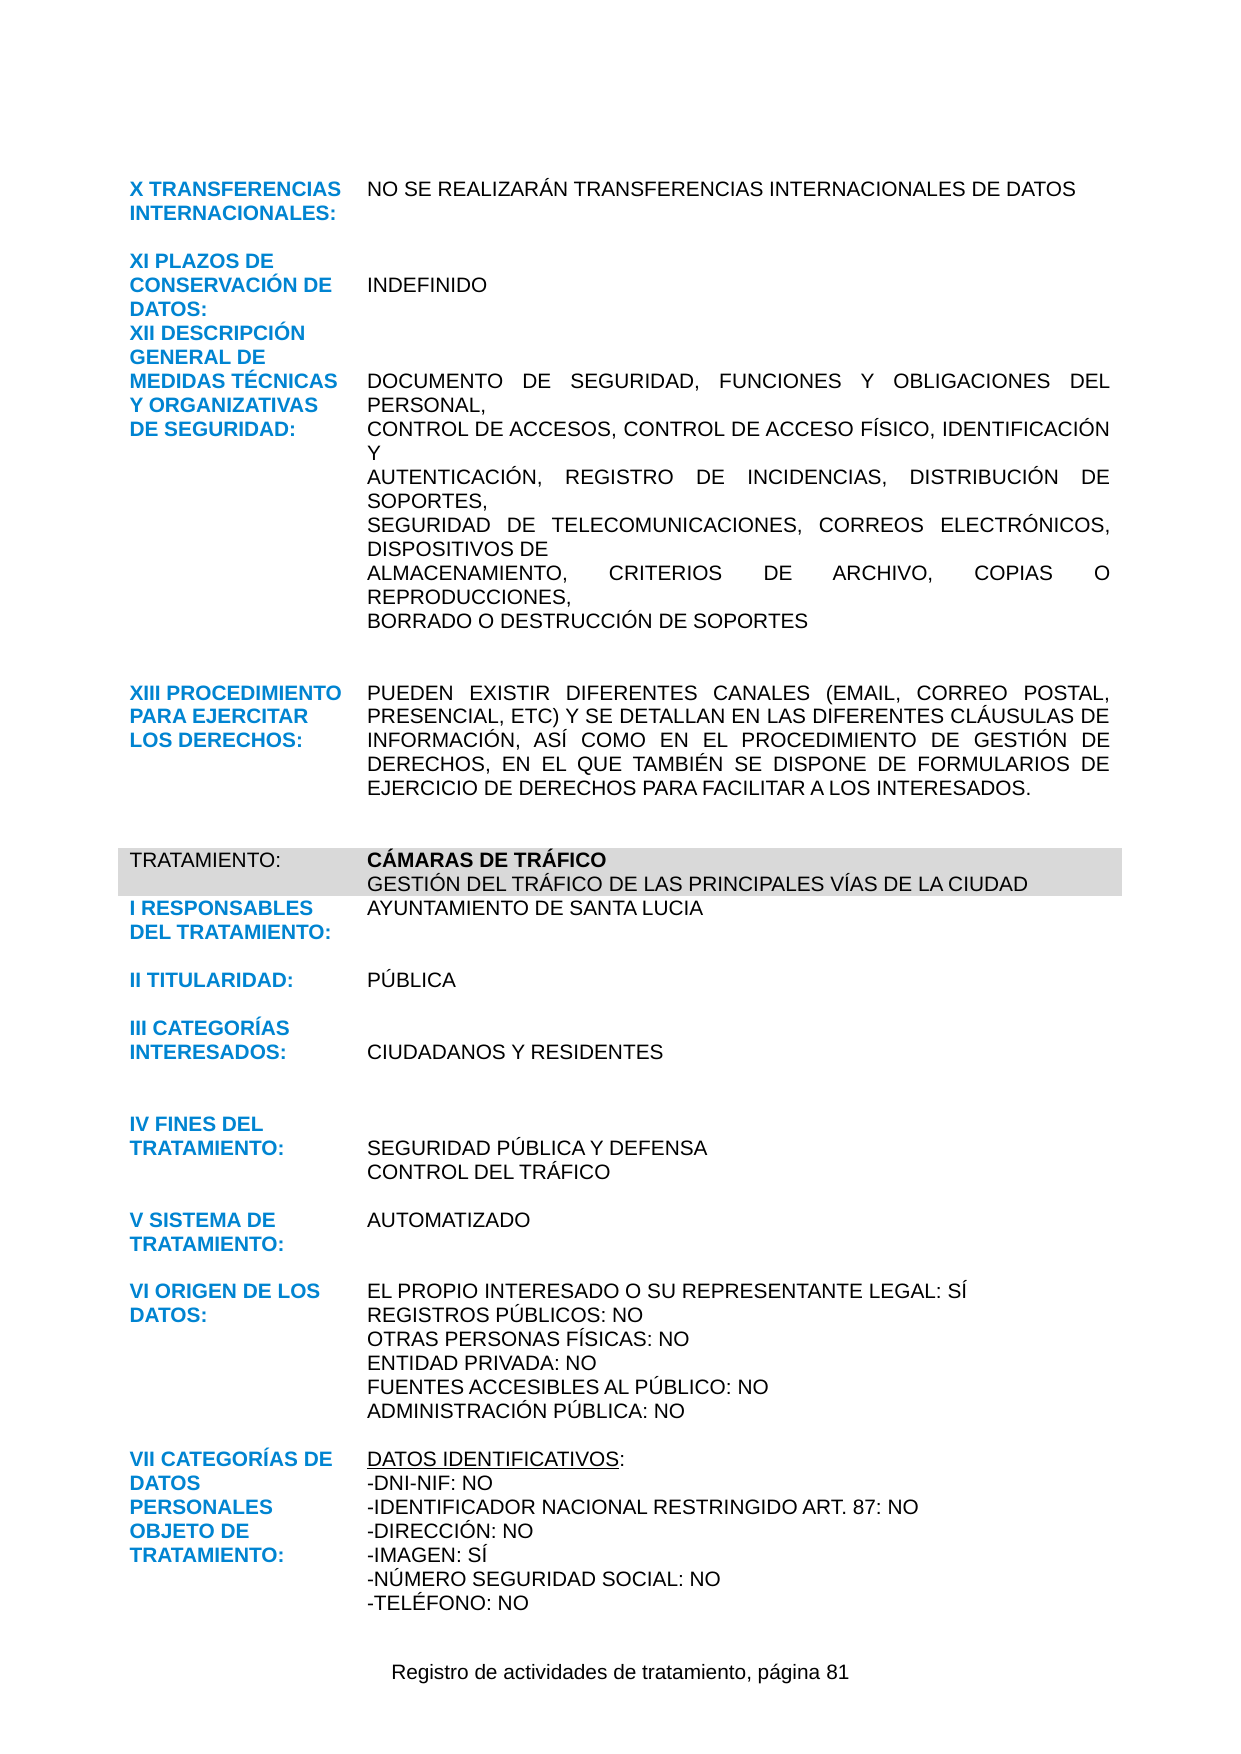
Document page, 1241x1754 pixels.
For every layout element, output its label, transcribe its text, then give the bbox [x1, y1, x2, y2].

table_cell INDEFINIDO [356, 249, 1122, 321]
table_cell CIUDADANOS Y RESIDENTES [356, 1016, 1122, 1112]
table_cell AYUNTAMIENTO DE SANTA LUCIA [356, 896, 1122, 968]
table_cell SEGURIDAD PÚBLICA Y DEFENSA CONTROL DEL TRÁFICO [356, 1112, 1122, 1207]
table_cell IV FINES DEL TRATAMIENTO: [118, 1112, 356, 1207]
table_cell XIII PROCEDIMIENTO PARA EJERCITAR LOS DERECHOS: [118, 680, 356, 824]
table_cell PÚBLICA [356, 968, 1122, 1016]
table_header CÁMARAS DE TRÁFICO GESTIÓN DEL TRÁFICO DE LAS PRINCIPALES VÍAS DE LA CIUDAD [356, 848, 1122, 896]
table_cell III CATEGORÍAS INTERESADOS: [118, 1016, 356, 1112]
table_cell EL PROPIO INTERESADO O SU REPRESENTANTE LEGAL: SÍ REGISTROS PÚBLICOS: NO OTRAS PERSONAS FÍSICAS: NO ENTIDAD PRIVADA: NO FUENTES ACCESIBLES AL PÚBLICO: NO ADMINISTRACIÓN PÚBLICA: NO [356, 1279, 1122, 1447]
table_header TRATAMIENTO: [118, 848, 356, 896]
table_cell V SISTEMA DE TRATAMIENTO: [118, 1208, 356, 1279]
table_cell I RESPONSABLES DEL TRATAMIENTO: [118, 896, 356, 968]
table_cell II TITULARIDAD: [118, 968, 356, 1016]
table_cell VI ORIGEN DE LOS DATOS: [118, 1279, 356, 1447]
table_cell DOCUMENTO DE SEGURIDAD, FUNCIONES Y OBLIGACIONES DEL PERSONAL, CONTROL DE ACCESOS, CONTROL DE ACCESO FÍSICO, IDENTIFICACIÓN Y AUTENTICACIÓN, REGISTRO DE INCIDENCIAS, DISTRIBUCIÓN DE SOPORTES, SEGURIDAD DE TELECOMUNICACIONES, CORREOS ELECTRÓNICOS, DISPOSITIVOS DE ALMACENAMIENTO, CRITERIOS DE ARCHIVO, COPIAS O REPRODUCCIONES, BORRADO O DESTRUCCIÓN DE SOPORTES [356, 321, 1122, 680]
table_cell X TRANSFERENCIAS INTERNACIONALES: [118, 177, 356, 249]
table_cell DATOS IDENTIFICATIVOS: -DNI-NIF: NO -IDENTIFICADOR NACIONAL RESTRINGIDO ART. 87: NO -DIRECCIÓN: NO -IMAGEN: SÍ -NÚMERO SEGURIDAD SOCIAL: NO -TELÉFONO: NO [356, 1447, 1122, 1615]
table_cell AUTOMATIZADO [356, 1208, 1122, 1279]
table_cell VII CATEGORÍAS DE DATOS PERSONALES OBJETO DE TRATAMIENTO: [118, 1447, 356, 1615]
table_cell XII DESCRIPCIÓN GENERAL DE MEDIDAS TÉCNICAS Y ORGANIZATIVAS DE SEGURIDAD: [118, 321, 356, 680]
table_cell XI PLAZOS DE CONSERVACIÓN DE DATOS: [118, 249, 356, 321]
table_cell PUEDEN EXISTIR DIFERENTES CANALES (EMAIL, CORREO POSTAL, PRESENCIAL, ETC) Y SE DETALLAN EN LAS DIFERENTES CLÁUSULAS DE INFORMACIÓN, ASÍ COMO EN EL PROCEDIMIENTO DE GESTIÓN DE DERECHOS, EN EL QUE TAMBIÉN SE DISPONE DE FORMULARIOS DE EJERCICIO DE DERECHOS PARA FACILITAR A LOS INTERESADOS. [356, 680, 1122, 824]
table_cell NO SE REALIZARÁN TRANSFERENCIAS INTERNACIONALES DE DATOS [356, 177, 1122, 249]
